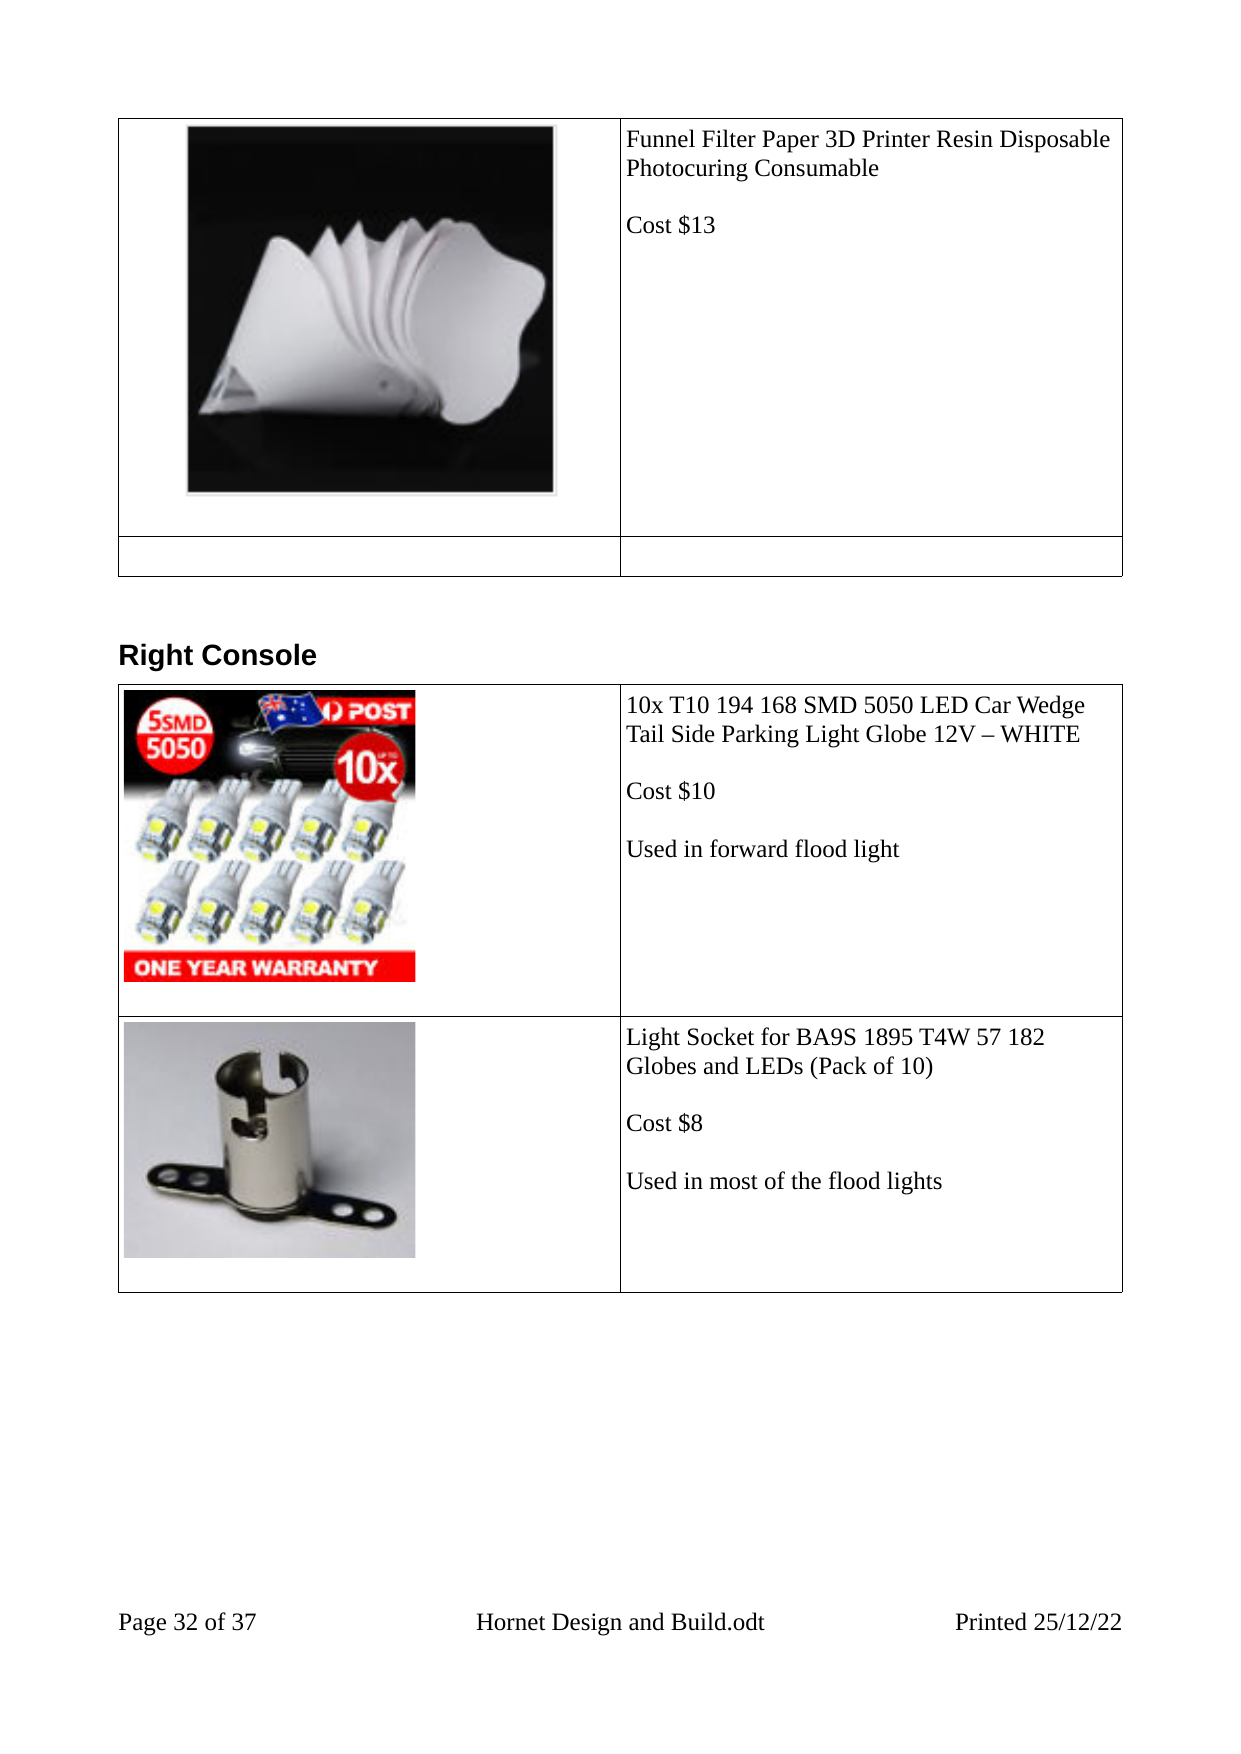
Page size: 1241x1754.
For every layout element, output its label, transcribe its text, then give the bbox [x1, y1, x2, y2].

table_header 10x T10 194 168 SMD 5050 LED Car Wedge Tail Side Parking Light Globe 12V – WHITE Cost $10 Used in forward flood light [621, 685, 1122, 1016]
table_header [119, 685, 620, 1016]
picture [176, 123, 562, 501]
picture [123, 1022, 416, 1258]
subtitle Right Console [118, 638, 1122, 672]
table_cell [119, 119, 620, 536]
table_cell [119, 537, 620, 576]
picture [123, 690, 416, 982]
table_cell [119, 1017, 620, 1292]
table_cell [621, 537, 1122, 576]
table_cell Light Socket for BA9S 1895 T4W 57 182 Globes and LEDs (Pack of 10) Cost $8 Used in most of the flood lights [621, 1017, 1122, 1292]
table_cell Funnel Filter Paper 3D Printer Resin Disposable Photocuring Consumable Cost $13 [621, 119, 1122, 536]
